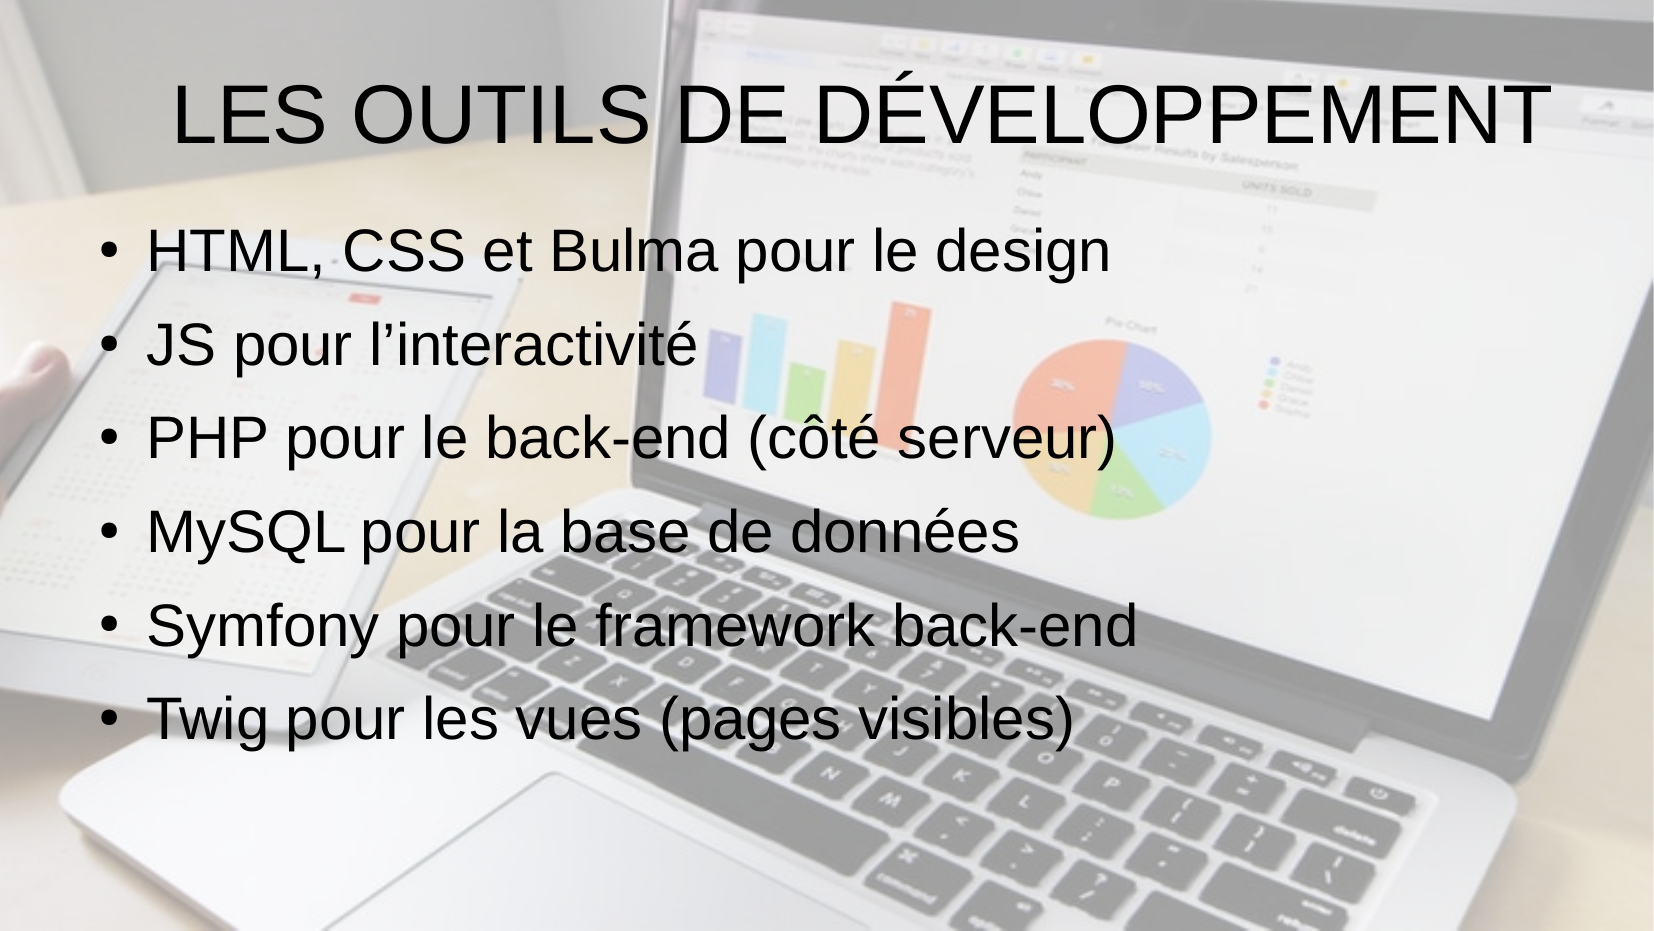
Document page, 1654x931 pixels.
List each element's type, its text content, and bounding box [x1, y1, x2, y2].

list HTML, CSS et Bulma pour le design JS pour l’interactivité PHP pour le back-end (côté serveur) MySQL pour la base de données Symfony pour le framework back-end Twig pour les vues (pages visibles) [82, 217, 1571, 758]
picture [0, 0, 1654, 931]
title LES OUTILS DE DÉVELOPPEMENT [82, 37, 1571, 193]
